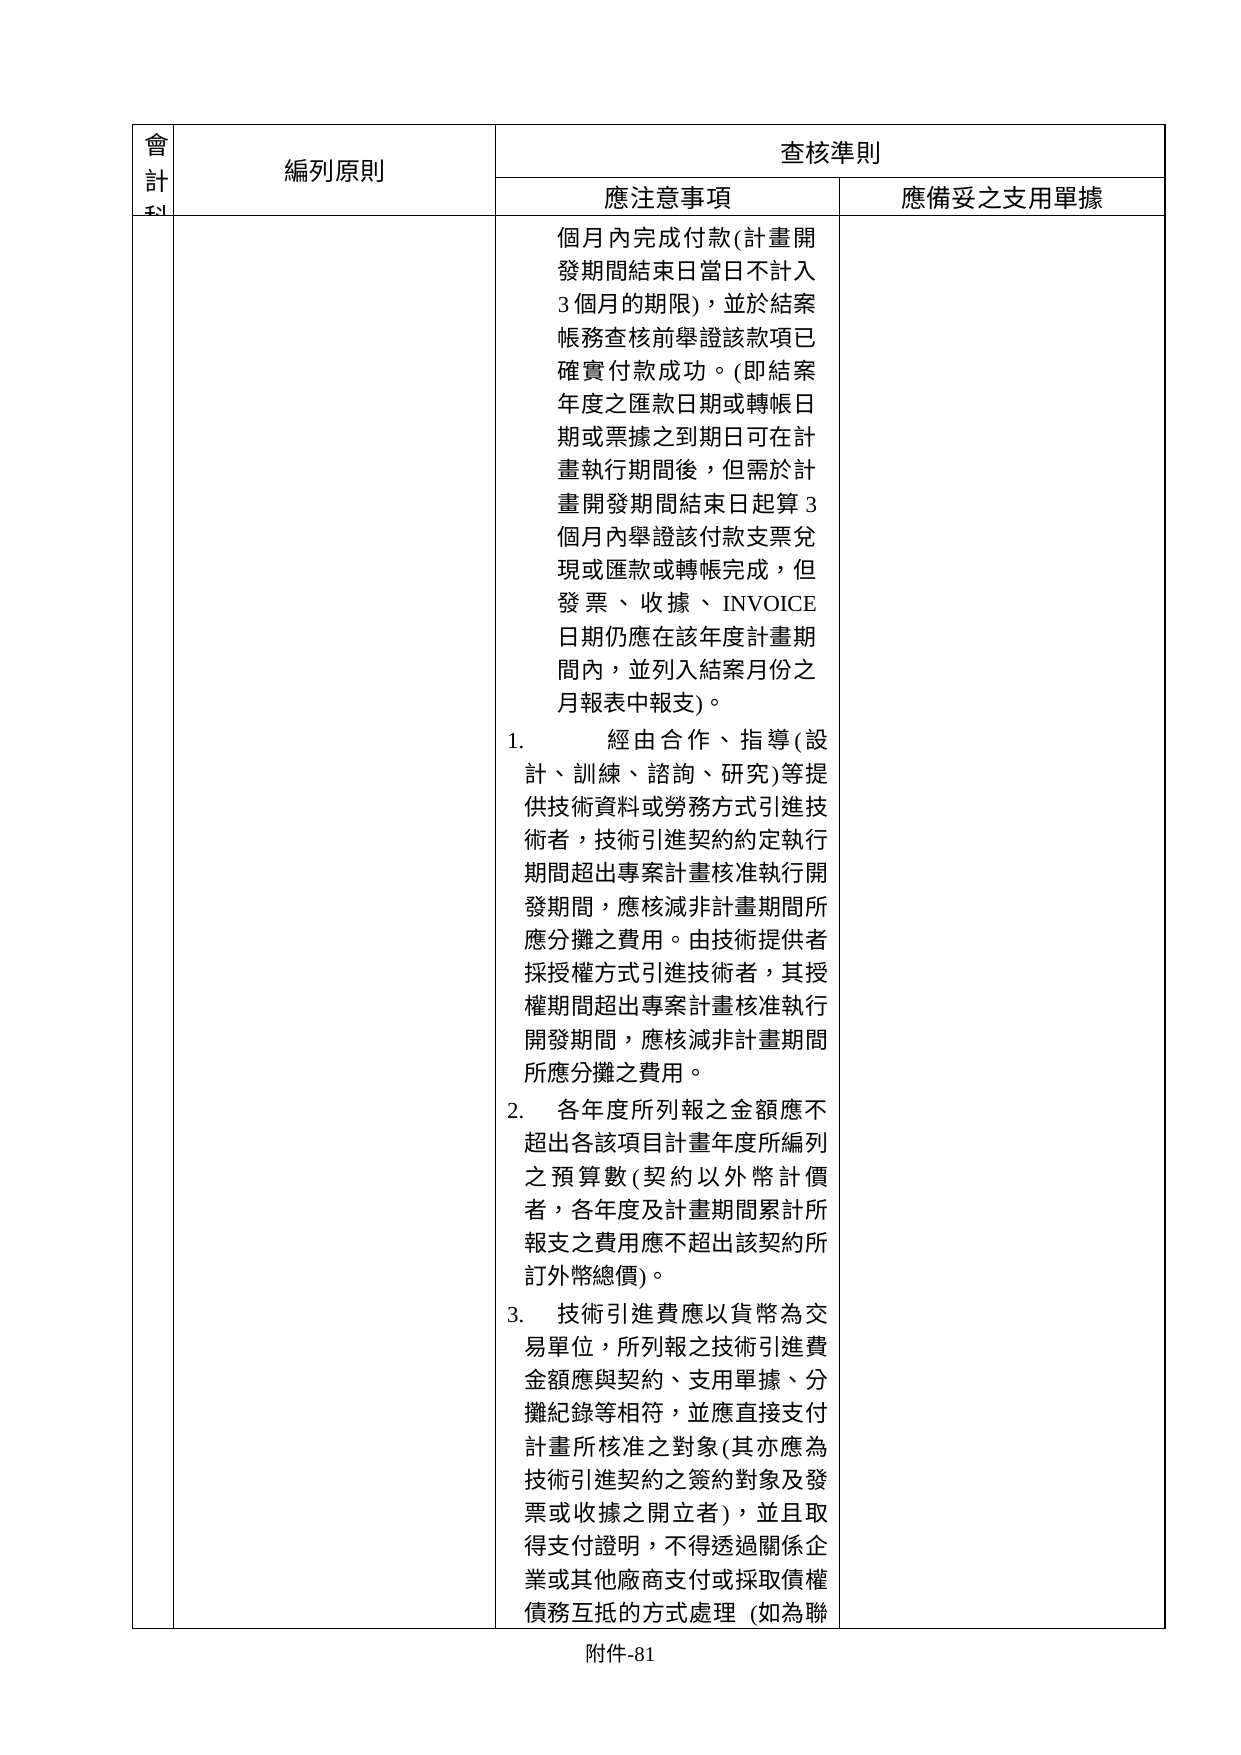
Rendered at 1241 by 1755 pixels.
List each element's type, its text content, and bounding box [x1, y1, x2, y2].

table_header 查核準則 [496, 125, 1164, 177]
table_header 會計科目 [133, 125, 173, 214]
table_cell 應注意事項 [496, 178, 839, 214]
table_cell [174, 216, 495, 1628]
table_cell 應備妥之支用單據 [840, 178, 1164, 214]
table_header 編列原則 [174, 125, 495, 214]
table_cell [840, 216, 1164, 1628]
table_cell 技術引進費 [133, 216, 173, 1628]
table_cell 個月內完成付款(計畫開發期間結束日當日不計入3個月的期限)，並於結案帳務查核前舉證該款項已確實付款成功。(即結案年度之匯款日期或轉帳日期或票據之到期日可在計畫執行期間後，但需於計畫開發期間結束日起算3個月內舉證該付款支票兌現或匯款或轉帳完成，但發票、收據、INVOICE日期仍應在該年度計畫期間內，並列入結案月份之月報表中報支)。 經由合作、指導(設計、訓練、諮詢、研究)等提供技術資料或勞務方式引進技術者，技術引進契約約定執行期間超出專案計畫核准執行開發期間，應核減非計畫期間所應分攤之費用。由技術提供者採授權方式引進技術者，其授權期間超出專案計畫核准執行開發期間，應核減非計畫期間所應分攤之費用。 各年度所列報之金額應不超出各該項目計畫年度所編列之預算數(契約以外幣計價者，各年度及計畫期間累計所報支之費用應不超出該契約所訂外幣總價)。 技術引進費應以貨幣為交易單位，所列報之技術引進費金額應與契約、支用單據、分攤紀錄等相符，並應直接支付計畫所核准之對象(其亦應為技術引進契約之簽約對象及發票或收據之開立者)，並且取得支付證明，不得透過關係企業或其他廠商支付或採取債權債務互抵的方式處理 (如為聯 [496, 216, 839, 1628]
